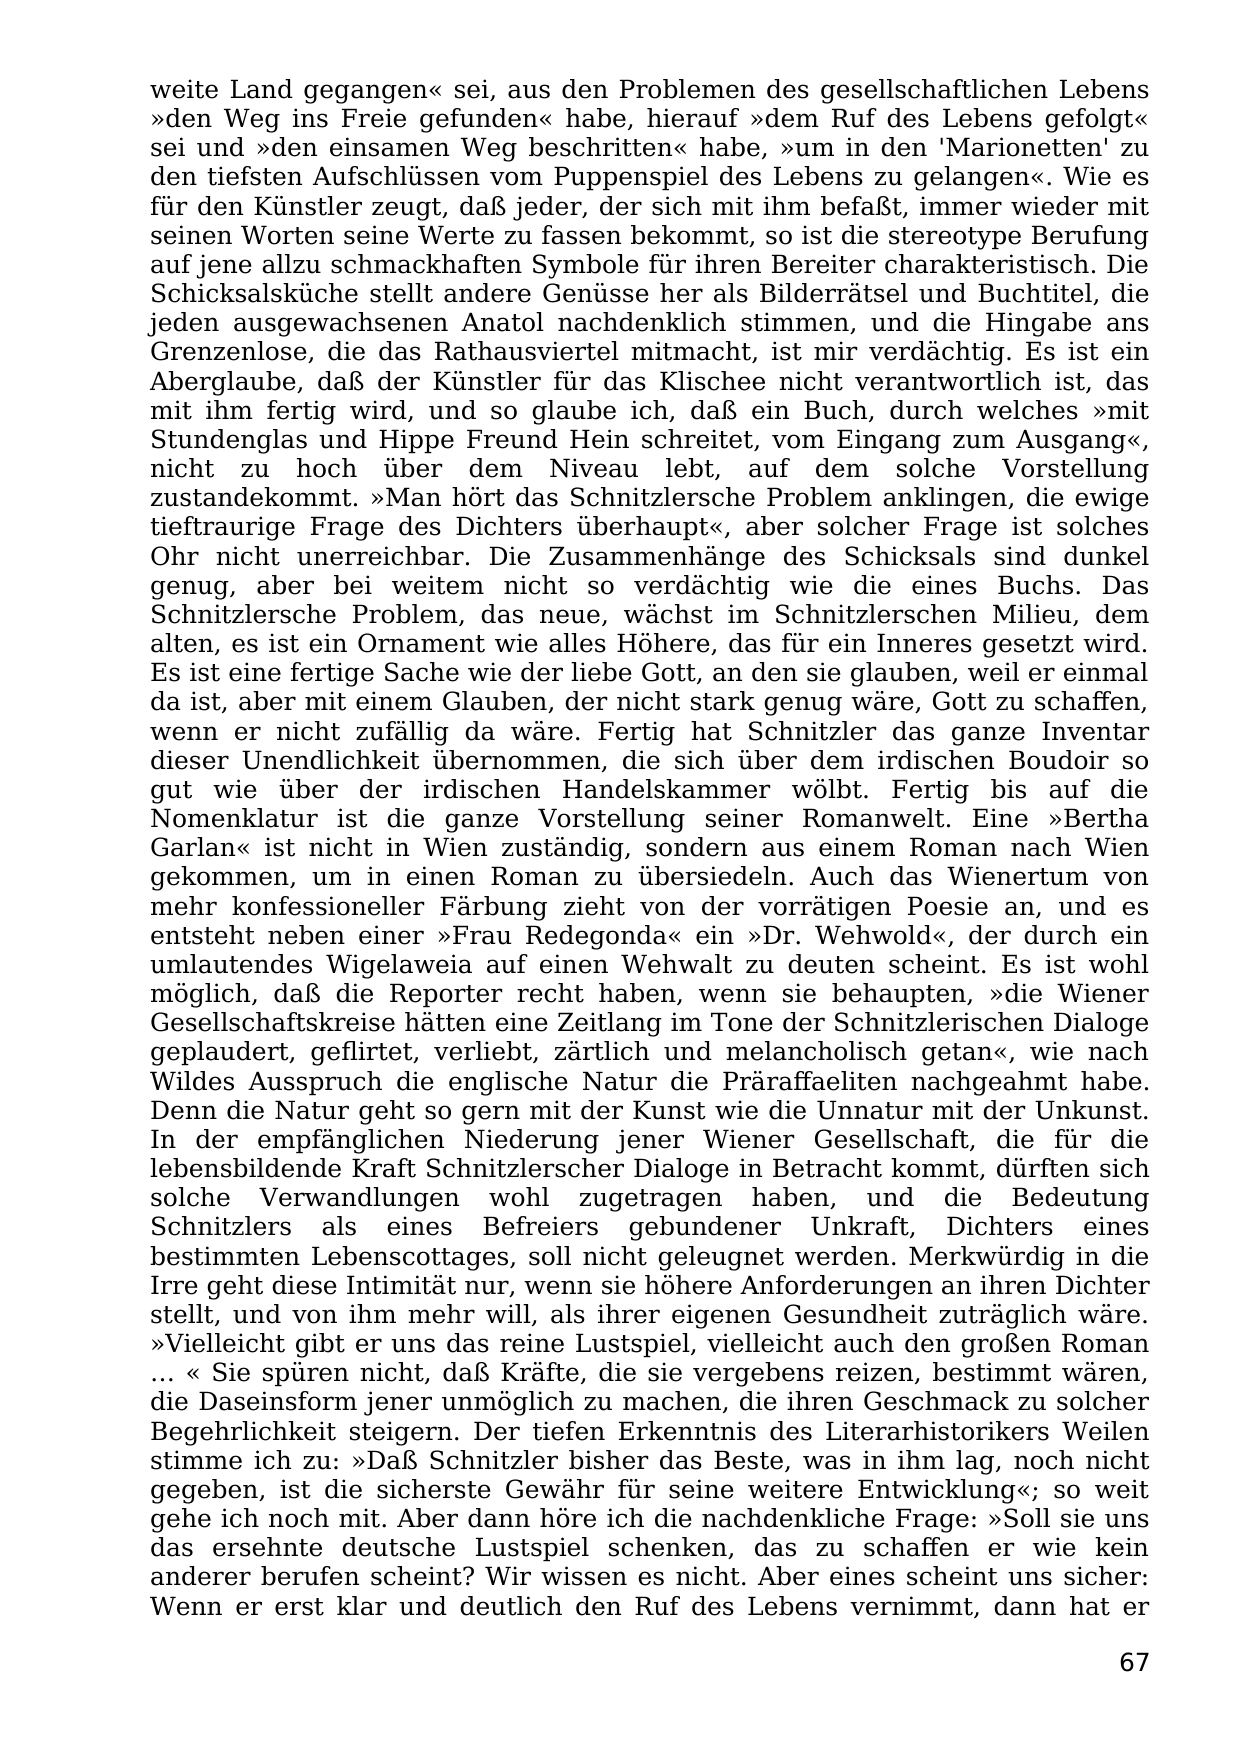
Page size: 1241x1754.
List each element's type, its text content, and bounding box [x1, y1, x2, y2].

text weite Land gegangen« sei, aus den Problemen des gesellschaftlichen Lebens »den Weg ins Freie gefunden« habe, hierauf »dem Ruf des Lebens gefolgt« sei und »den einsamen Weg beschritten« habe, »um in den 'Marionetten' zu den tiefsten Aufschlüssen vom Puppenspiel des Lebens zu gelangen«. Wie es für den Künstler zeugt, daß jeder, der sich mit ihm befaßt, immer wieder mit seinen Worten seine Werte zu fassen bekommt, so ist die stereotype Berufung auf jene allzu schmackhaften Symbole für ihren Bereiter charakteristisch. Die Schicksalsküche stellt andere Genüsse her als Bilderrätsel und Buchtitel, die jeden ausgewachsenen Anatol nachdenklich stimmen, und die Hingabe ans Grenzenlose, die das Rathausviertel mitmacht, ist mir verdächtig. Es ist ein Aberglaube, daß der Künstler für das Klischee nicht verantwortlich ist, das mit ihm fertig wird, und so glaube ich, daß ein Buch, durch welches »mit Stundenglas und Hippe Freund Hein schreitet, vom Eingang zum Ausgang«, nicht zu hoch über dem Niveau lebt, auf dem solche Vorstellung zustandekommt. »Man hört das Schnitzlersche Problem anklingen, die ewige tieftraurige Frage des Dichters überhaupt«, aber solcher Frage ist solches Ohr nicht unerreichbar. Die Zusammenhänge des Schicksals sind dunkel genug, aber bei weitem nicht so verdächtig wie die eines Buchs. Das Schnitzlersche Problem, das neue, wächst im Schnitzlerschen Milieu, dem alten, es ist ein Ornament wie alles Höhere, das für ein Inneres gesetzt wird. Es ist eine fertige Sache wie der liebe Gott, an den sie glauben, weil er einmal da ist, aber mit einem Glauben, der nicht stark genug wäre, Gott zu schaffen, wenn er nicht zufällig da wäre. Fertig hat Schnitzler das ganze Inventar dieser Unendlichkeit übernommen, die sich über dem irdischen Boudoir so gut wie über der irdischen Handelskammer wölbt. Fertig bis auf die Nomenklatur ist die ganze Vorstellung seiner Romanwelt. Eine »Bertha Garlan« ist nicht in Wien zuständig, sondern aus einem Roman nach Wien gekommen, um in einen Roman zu übersiedeln. Auch das Wienertum von mehr konfessioneller Färbung zieht von der vorrätigen Poesie an, und es entsteht neben einer »Frau Redegonda« ein »Dr. Wehwold«, der durch ein umlautendes Wigelaweia auf einen Wehwalt zu deuten scheint. Es ist wohl möglich, daß die Reporter recht haben, wenn sie behaupten, »die Wiener Gesellschaftskreise hätten eine Zeitlang im Tone der Schnitzlerischen Dialoge geplaudert, geflirtet, verliebt, zärtlich und melancholisch getan«, wie nach Wildes Ausspruch die englische Natur die Prä­raffaeliten nachgeahmt habe. Denn die Natur geht so gern mit der Kunst wie die Unnatur mit der Unkunst. In der empfänglichen Niederung jener Wiener Gesellschaft, die für die lebensbildende Kraft Schnitzlerscher Dialoge in Betracht kommt, dürften sich solche Verwandlungen wohl zugetragen haben, und die Bedeutung Schnitzlers als eines Befreiers gebundener Unkraft, Dichters eines bestimmten Lebenscottages, soll nicht geleugnet werden. Merkwürdig in die Irre geht diese Intimität nur, wenn sie höhere Anforderungen an ihren Dichter stellt, und von ihm mehr will, als ihrer eigenen Gesundheit zuträglich wäre. »Vielleicht gibt er uns das reine Lustspiel, vielleicht auch den großen Roman … « Sie spüren nicht, daß Kräfte, die sie vergebens reizen, bestimmt wären, die Daseinsform jener unmöglich zu machen, die ihren Geschmack zu solcher Begehrlichkeit steigern. Der tiefen Erkenntnis des Literarhistorikers Weilen stimme ich zu: »Daß Schnitzler bisher das Beste, was in ihm lag, noch nicht gegeben, ist die sicherste Gewähr für seine weitere Entwicklung«; so weit gehe ich noch mit. Aber dann höre ich die nachdenkliche Frage: »Soll sie uns das ersehnte deutsche Lustspiel schenken, das zu schaffen er wie kein anderer berufen scheint? Wir wissen es nicht. Aber eines scheint uns sicher: Wenn er erst klar und deutlich den Ruf des Lebens vernimmt, dann hat er [150, 75, 1151, 1621]
